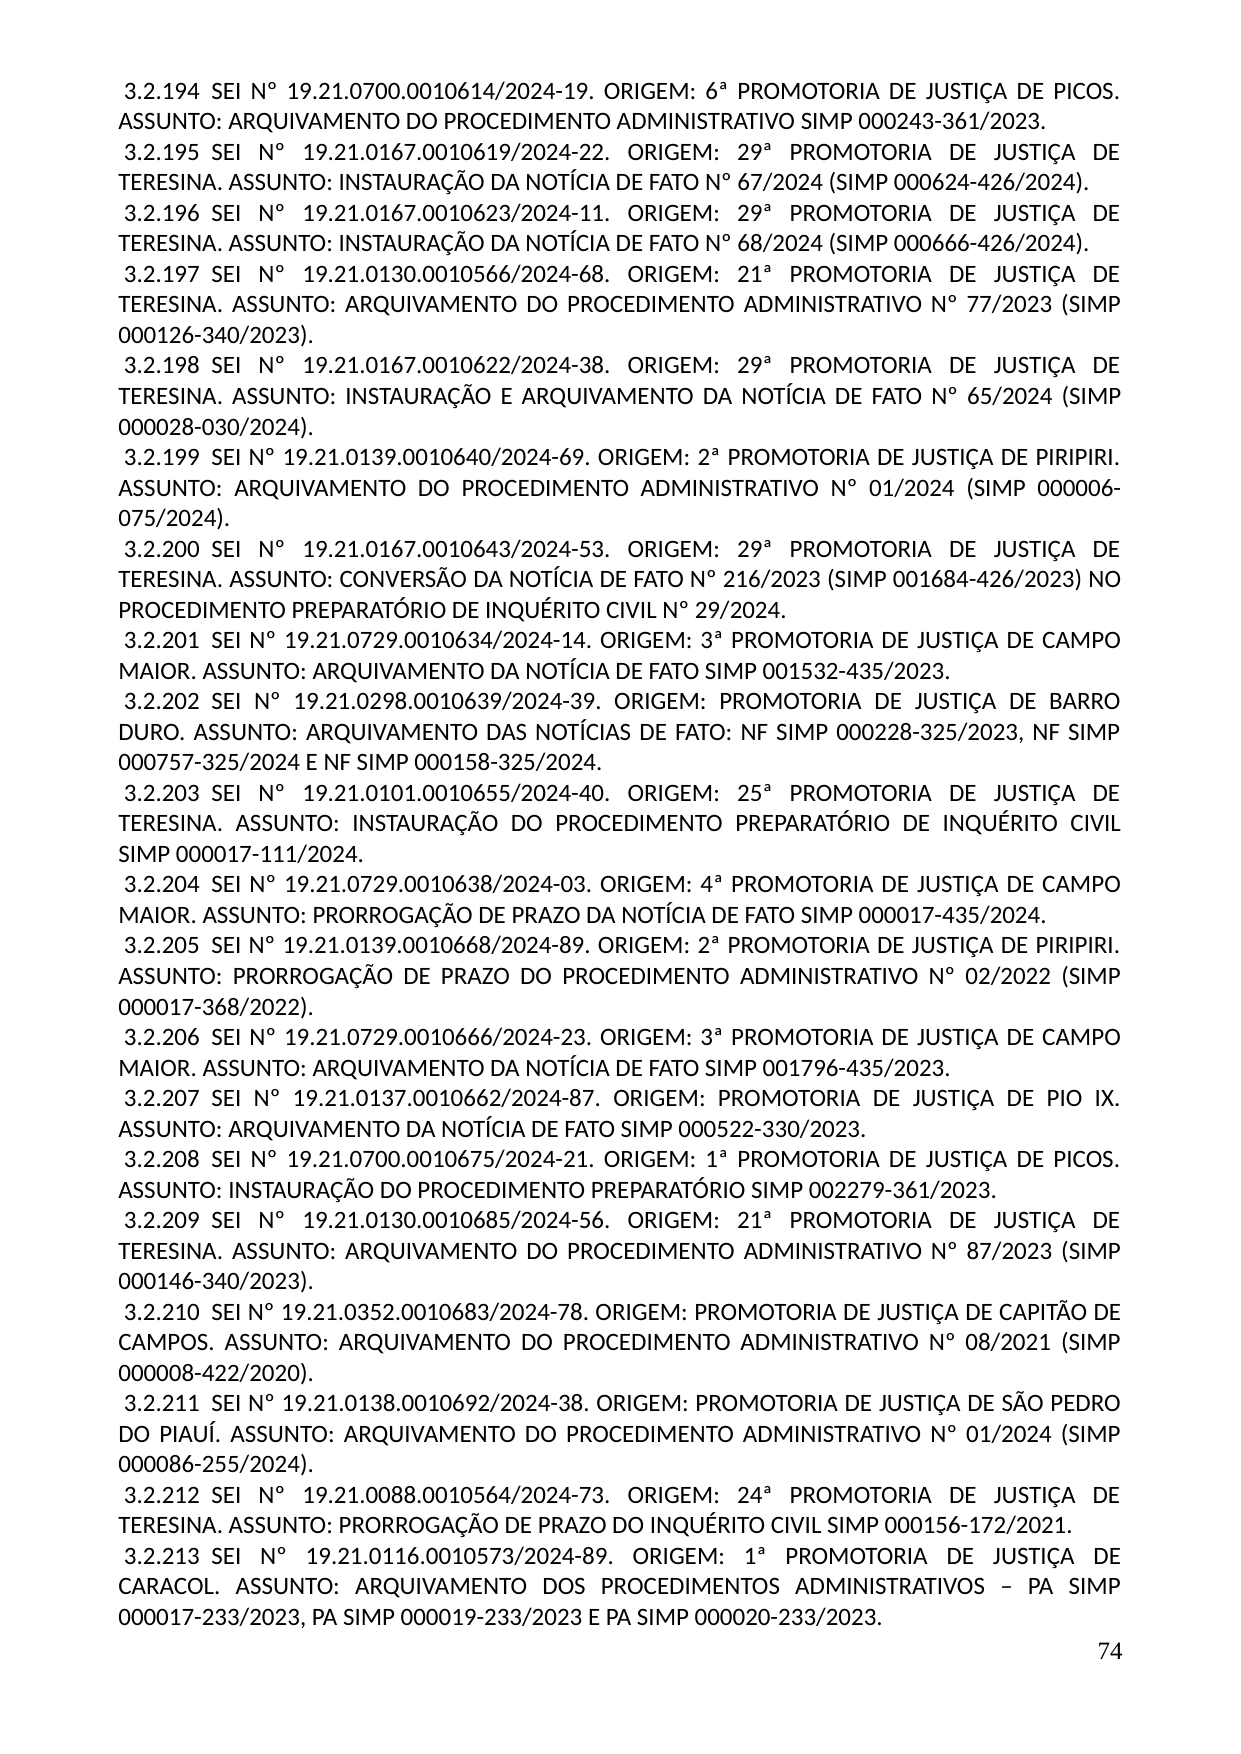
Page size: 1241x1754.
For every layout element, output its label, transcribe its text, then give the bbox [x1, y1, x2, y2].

list SEI Nº 19.21.0729.0010666/2024-23. ORIGEM: 3ª PROMOTORIA DE JUSTIÇA DE CAMPO MAIOR. ASSUNTO: ARQUIVAMENTO DA NOTÍCIA DE FATO SIMP 001796-435/2023. [118, 1021, 1122, 1082]
list SEI Nº 19.21.0130.0010685/2024-56. ORIGEM: 21ª PROMOTORIA DE JUSTIÇA DE TERESINA. ASSUNTO: ARQUIVAMENTO DO PROCEDIMENTO ADMINISTRATIVO Nº 87/2023 (SIMP 000146-340/2023). [118, 1204, 1122, 1296]
list SEI Nº 19.21.0088.0010564/2024-73. ORIGEM: 24ª PROMOTORIA DE JUSTIÇA DE TERESINA. ASSUNTO: PRORROGAÇÃO DE PRAZO DO INQUÉRITO CIVIL SIMP 000156-172/2021. [118, 1479, 1122, 1540]
list SEI Nº 19.21.0116.0010573/2024-89. ORIGEM: 1ª PROMOTORIA DE JUSTIÇA DE CARACOL. ASSUNTO: ARQUIVAMENTO DOS PROCEDIMENTOS ADMINISTRATIVOS – PA SIMP 000017-233/2023, PA SIMP 000019-233/2023 E PA SIMP 000020-233/2023. [118, 1540, 1122, 1632]
list SEI Nº 19.21.0137.0010662/2024-87. ORIGEM: PROMOTORIA DE JUSTIÇA DE PIO IX. ASSUNTO: ARQUIVAMENTO DA NOTÍCIA DE FATO SIMP 000522-330/2023. [118, 1082, 1122, 1143]
list SEI Nº 19.21.0700.0010614/2024-19. ORIGEM: 6ª PROMOTORIA DE JUSTIÇA DE PICOS. ASSUNTO: ARQUIVAMENTO DO PROCEDIMENTO ADMINISTRATIVO SIMP 000243-361/2023. [118, 75, 1122, 136]
list SEI Nº 19.21.0298.0010639/2024-39. ORIGEM: PROMOTORIA DE JUSTIÇA DE BARRO DURO. ASSUNTO: ARQUIVAMENTO DAS NOTÍCIAS DE FATO: NF SIMP 000228-325/2023, NF SIMP 000757-325/2024 E NF SIMP 000158-325/2024. [118, 685, 1122, 777]
list SEI Nº 19.21.0101.0010655/2024-40. ORIGEM: 25ª PROMOTORIA DE JUSTIÇA DE TERESINA. ASSUNTO: INSTAURAÇÃO DO PROCEDIMENTO PREPARATÓRIO DE INQUÉRITO CIVIL SIMP 000017-111/2024. [118, 777, 1122, 868]
list SEI Nº 19.21.0138.0010692/2024-38. ORIGEM: PROMOTORIA DE JUSTIÇA DE SÃO PEDRO DO PIAUÍ. ASSUNTO: ARQUIVAMENTO DO PROCEDIMENTO ADMINISTRATIVO Nº 01/2024 (SIMP 000086-255/2024). [118, 1387, 1122, 1479]
list SEI Nº 19.21.0139.0010640/2024-69. ORIGEM: 2ª PROMOTORIA DE JUSTIÇA DE PIRIPIRI. ASSUNTO: ARQUIVAMENTO DO PROCEDIMENTO ADMINISTRATIVO Nº 01/2024 (SIMP 000006-075/2024). [118, 441, 1122, 533]
list SEI Nº 19.21.0139.0010668/2024-89. ORIGEM: 2ª PROMOTORIA DE JUSTIÇA DE PIRIPIRI. ASSUNTO: PRORROGAÇÃO DE PRAZO DO PROCEDIMENTO ADMINISTRATIVO Nº 02/2022 (SIMP 000017-368/2022). [118, 929, 1122, 1021]
list SEI Nº 19.21.0167.0010643/2024-53. ORIGEM: 29ª PROMOTORIA DE JUSTIÇA DE TERESINA. ASSUNTO: CONVERSÃO DA NOTÍCIA DE FATO Nº 216/2023 (SIMP 001684-426/2023) NO PROCEDIMENTO PREPARATÓRIO DE INQUÉRITO CIVIL Nº 29/2024. [118, 533, 1122, 624]
list SEI Nº 19.21.0167.0010623/2024-11. ORIGEM: 29ª PROMOTORIA DE JUSTIÇA DE TERESINA. ASSUNTO: INSTAURAÇÃO DA NOTÍCIA DE FATO Nº 68/2024 (SIMP 000666-426/2024). [118, 197, 1122, 258]
list SEI Nº 19.21.0729.0010638/2024-03. ORIGEM: 4ª PROMOTORIA DE JUSTIÇA DE CAMPO MAIOR. ASSUNTO: PRORROGAÇÃO DE PRAZO DA NOTÍCIA DE FATO SIMP 000017-435/2024. [118, 868, 1122, 929]
list SEI Nº 19.21.0352.0010683/2024-78. ORIGEM: PROMOTORIA DE JUSTIÇA DE CAPITÃO DE CAMPOS. ASSUNTO: ARQUIVAMENTO DO PROCEDIMENTO ADMINISTRATIVO Nº 08/2021 (SIMP 000008-422/2020). [118, 1296, 1122, 1387]
list SEI Nº 19.21.0167.0010622/2024-38. ORIGEM: 29ª PROMOTORIA DE JUSTIÇA DE TERESINA. ASSUNTO: INSTAURAÇÃO E ARQUIVAMENTO DA NOTÍCIA DE FATO Nº 65/2024 (SIMP 000028-030/2024). [118, 350, 1122, 441]
list SEI Nº 19.21.0729.0010634/2024-14. ORIGEM: 3ª PROMOTORIA DE JUSTIÇA DE CAMPO MAIOR. ASSUNTO: ARQUIVAMENTO DA NOTÍCIA DE FATO SIMP 001532-435/2023. [118, 624, 1122, 685]
list SEI Nº 19.21.0700.0010675/2024-21. ORIGEM: 1ª PROMOTORIA DE JUSTIÇA DE PICOS. ASSUNTO: INSTAURAÇÃO DO PROCEDIMENTO PREPARATÓRIO SIMP 002279-361/2023. [118, 1143, 1122, 1204]
list SEI Nº 19.21.0130.0010566/2024-68. ORIGEM: 21ª PROMOTORIA DE JUSTIÇA DE TERESINA. ASSUNTO: ARQUIVAMENTO DO PROCEDIMENTO ADMINISTRATIVO Nº 77/2023 (SIMP 000126-340/2023). [118, 258, 1122, 350]
list SEI Nº 19.21.0167.0010619/2024-22. ORIGEM: 29ª PROMOTORIA DE JUSTIÇA DE TERESINA. ASSUNTO: INSTAURAÇÃO DA NOTÍCIA DE FATO Nº 67/2024 (SIMP 000624-426/2024). [118, 136, 1122, 197]
